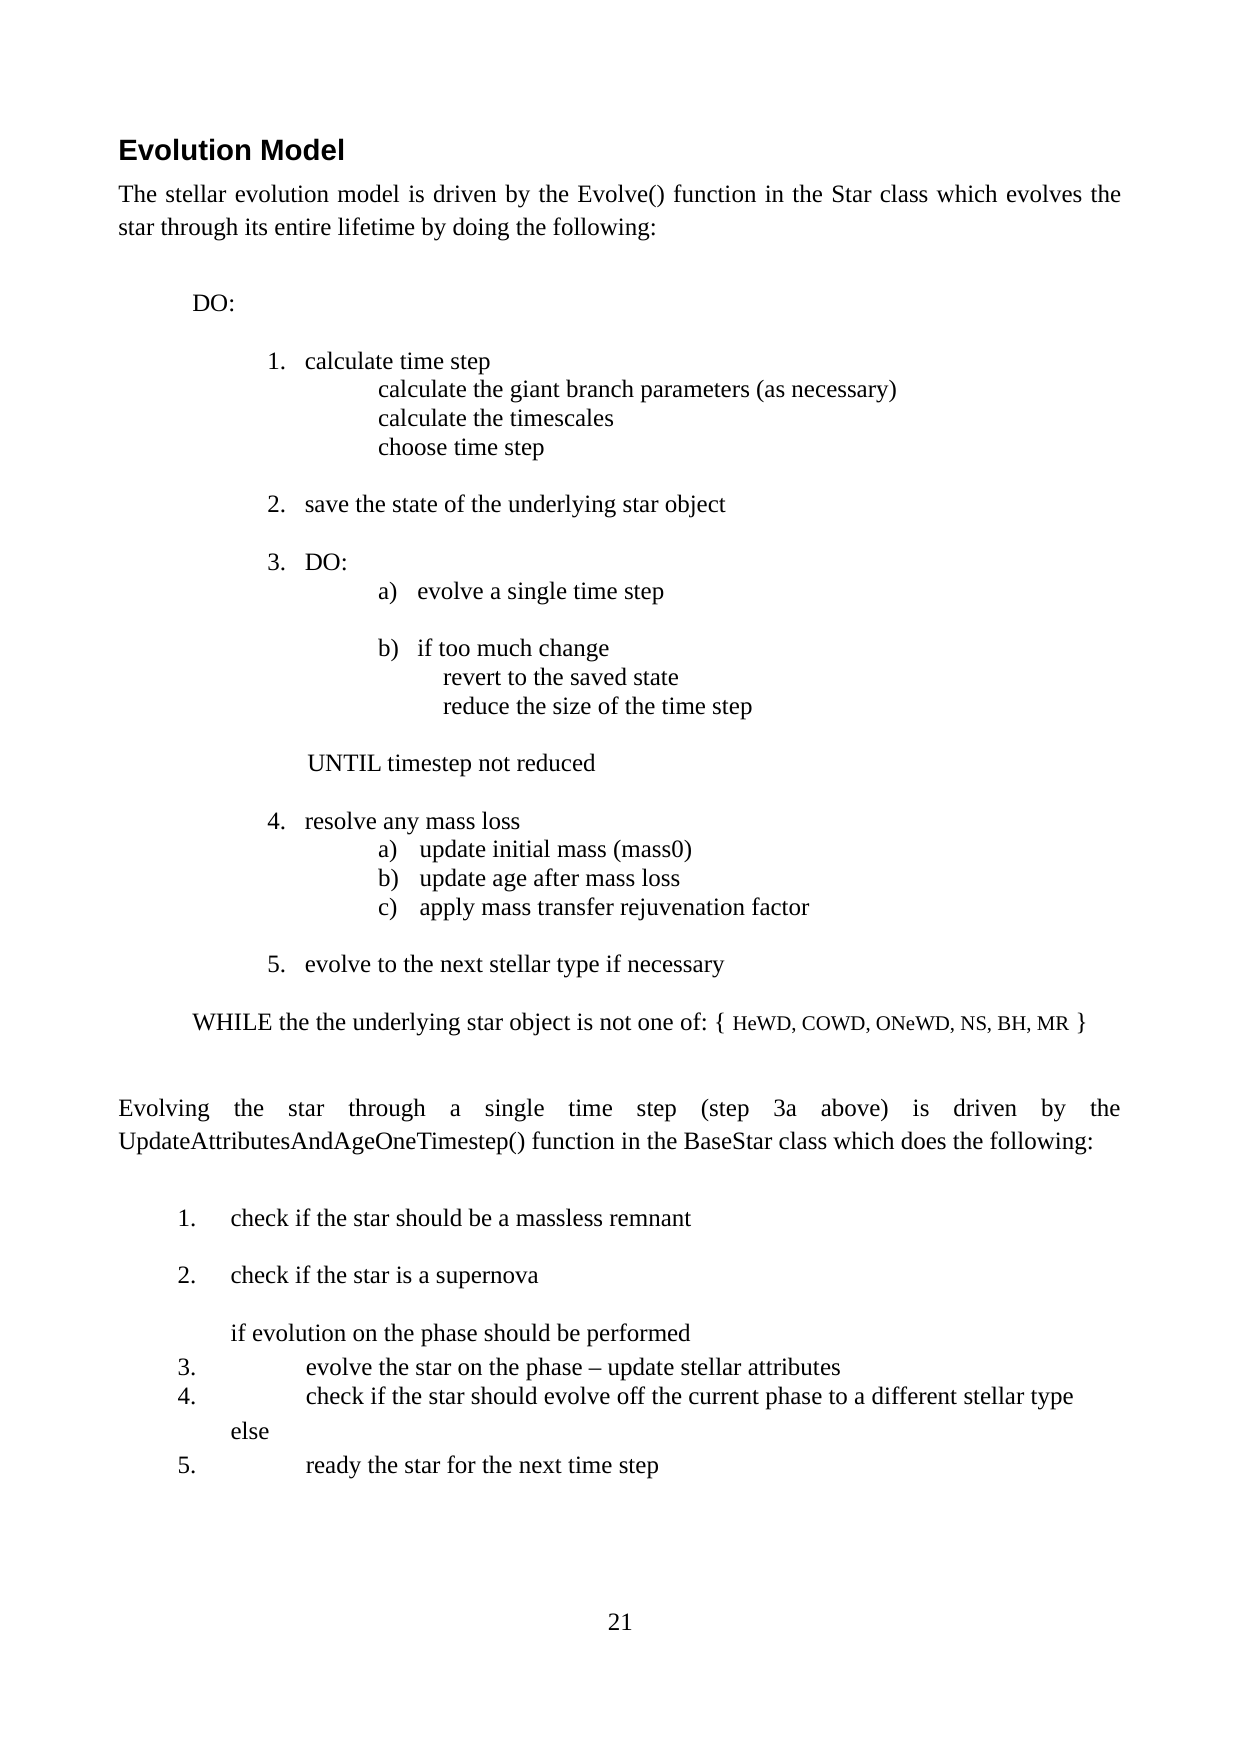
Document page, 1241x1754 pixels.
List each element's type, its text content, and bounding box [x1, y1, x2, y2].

list update age after mass loss [378, 863, 1122, 892]
text The stellar evolution model is driven by the Evolve() function in the Star class which evolves the star through its entire lifetime by doing the following: [118, 179, 1122, 241]
text revert to the saved state [443, 662, 1122, 691]
list save the state of the underlying star object [267, 489, 1122, 518]
list check if the star should evolve off the current phase to a different stellar type [177, 1381, 1122, 1410]
text Evolving the star through a single time step (step 3a above) is driven by the UpdateAttributesAndAgeOneTimestep() function in the BaseStar class which does the following: [118, 1093, 1122, 1155]
list if evolution on the phase should be performed [177, 1318, 1122, 1346]
list update initial mass (mass0) [378, 834, 1122, 863]
list if too much change [378, 633, 1122, 662]
text choose time step [378, 432, 1122, 461]
list evolve to the next stellar type if necessary [267, 949, 1122, 978]
text DO: [118, 288, 1122, 317]
list ready the star for the next time step [177, 1451, 1122, 1479]
subtitle Evolution Model [118, 133, 1122, 166]
text WHILE the the underlying star object is not one of: { HeWD, COWD, ONeWD, NS, BH, MR } [118, 1007, 1122, 1036]
list evolve a single time step [378, 576, 1122, 604]
text calculate the timescales [378, 403, 1122, 432]
list else [177, 1416, 1122, 1444]
list resolve any mass loss [267, 806, 1122, 834]
text UNTIL timestep not reduced [307, 748, 1122, 777]
list check if the star should be a massless remnant [177, 1203, 1122, 1231]
list apply mass transfer rejuvenation factor [378, 892, 1122, 921]
text reduce the size of the time step [443, 691, 1122, 719]
list check if the star is a supernova [177, 1260, 1122, 1289]
list DO: [267, 547, 1122, 576]
text calculate the giant branch parameters (as necessary) [378, 374, 1122, 403]
list calculate time step [267, 346, 1122, 374]
list evolve the star on the phase – update stellar attributes [177, 1352, 1122, 1381]
